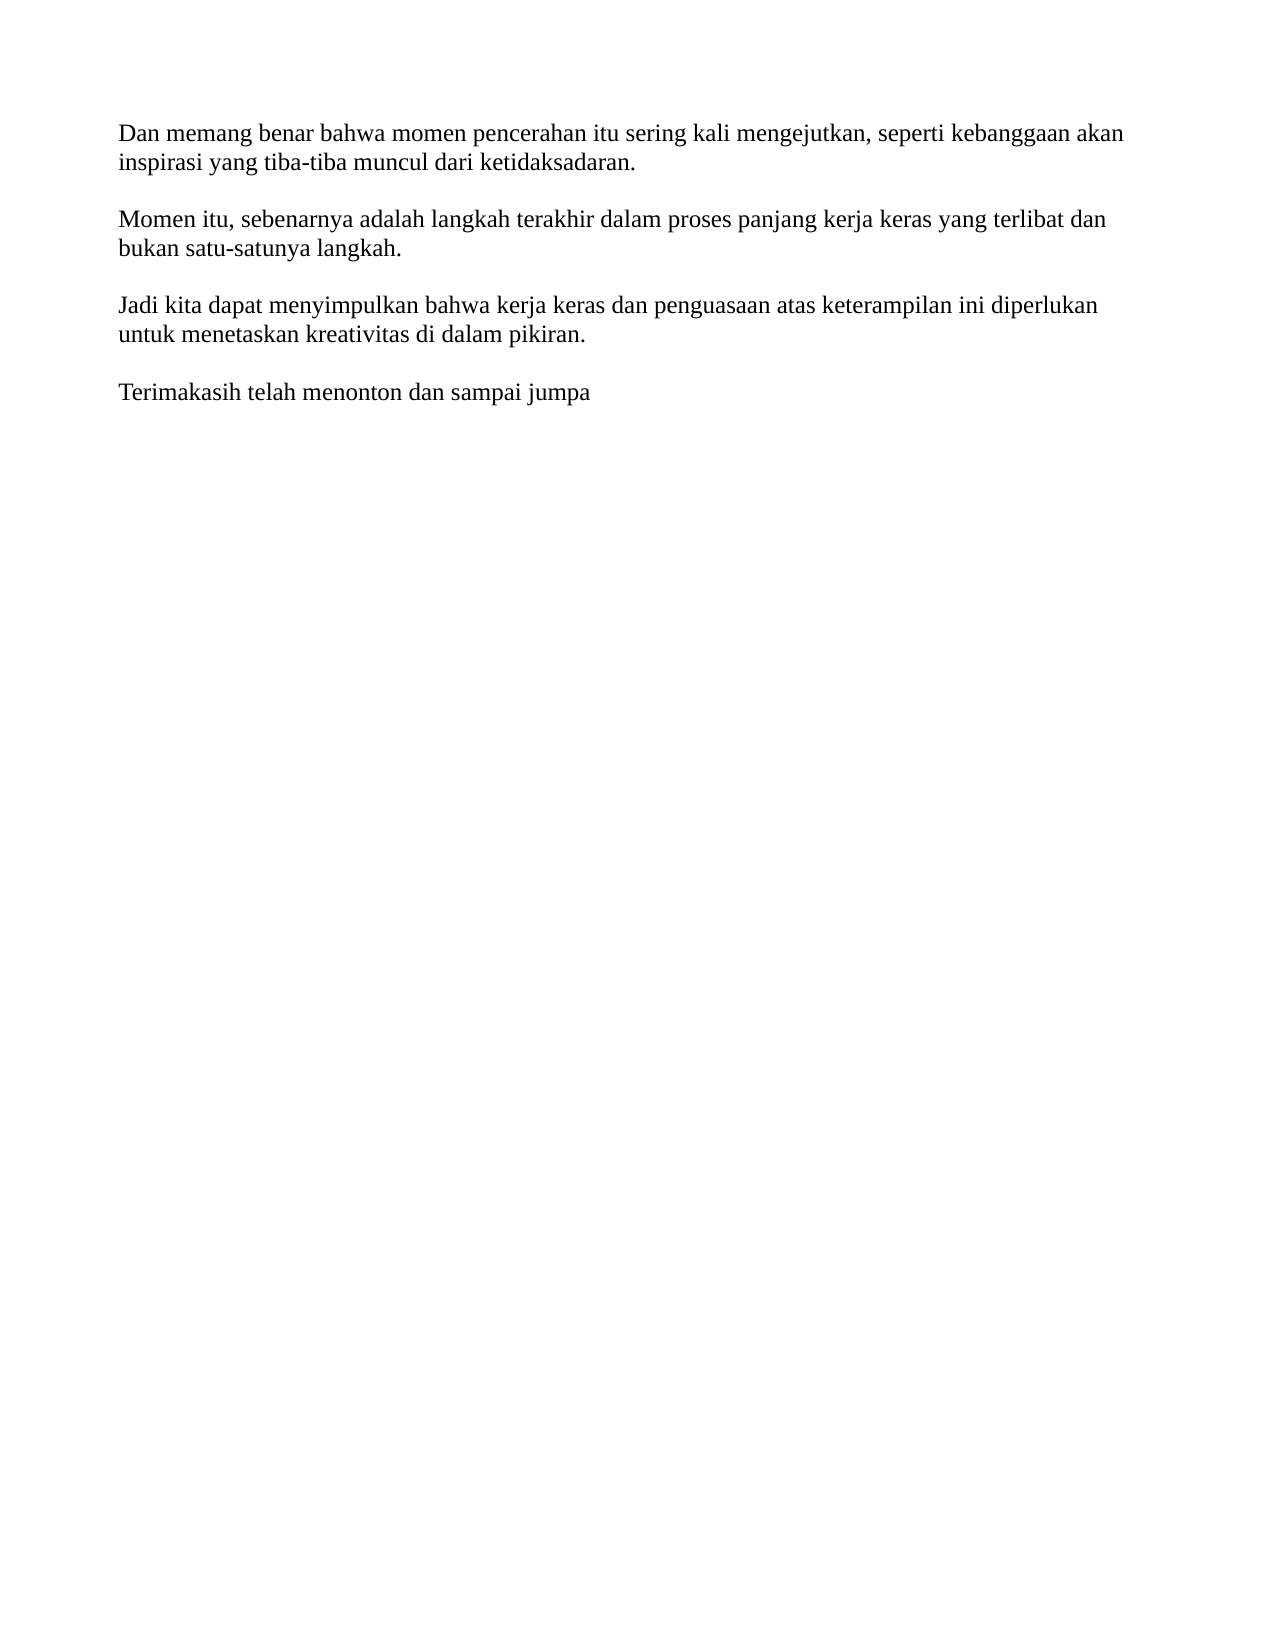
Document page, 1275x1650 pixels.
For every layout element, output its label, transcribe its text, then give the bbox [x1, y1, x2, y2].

text Momen itu, sebenarnya adalah langkah terakhir dalam proses panjang kerja keras yang terlibat dan bukan satu-satunya langkah. [118, 204, 1157, 262]
text Dan memang benar bahwa momen pencerahan itu sering kali mengejutkan, seperti kebanggaan akan inspirasi yang tiba-tiba muncul dari ketidaksadaran. [118, 118, 1157, 176]
text Terimakasih telah menonton dan sampai jumpa [118, 377, 1157, 406]
text Jadi kita dapat menyimpulkan bahwa kerja keras dan penguasaan atas keterampilan ini diperlukan untuk menetaskan kreativitas di dalam pikiran. [118, 291, 1157, 348]
